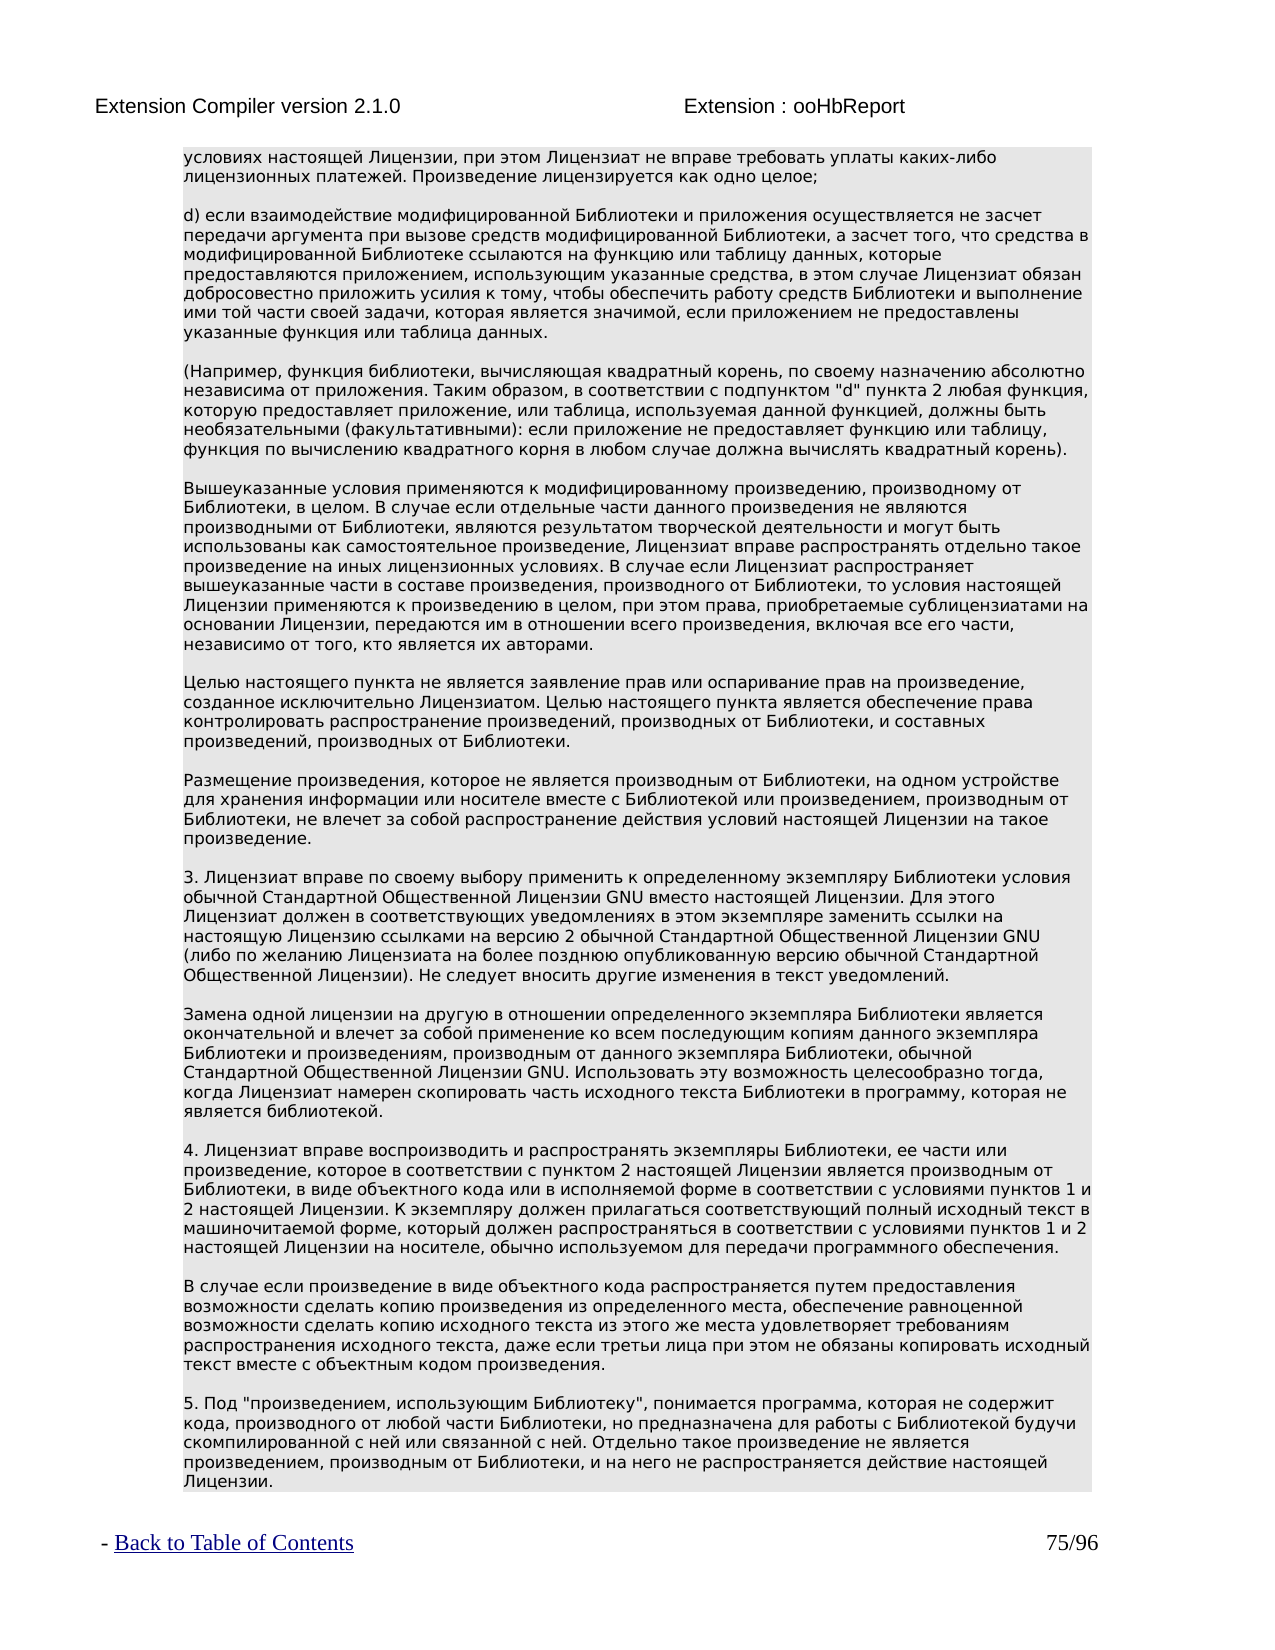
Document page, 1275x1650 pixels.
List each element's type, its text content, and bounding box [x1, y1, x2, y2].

text 3. Лицензиат вправе по своему выбору применить к определенному экземпляру Библиотеки условия обычной Стандартной Общественной Лицензии GNU вместо настоящей Лицензии. Для этого Лицензиат должен в соответствующих уведомлениях в этом экземпляре заменить ссылки на настоящую Лицензию ссылками на версию 2 обычной Стандартной Общественной Лицензии GNU (либо по желанию Лицензиата на более позднюю опубликованную версию обычной Стандартной Общественной Лицензии). Не следует вносить другие изменения в текст уведомлений. [183, 868, 1092, 985]
text Вышеуказанные условия применяются к модифицированному произведению, производному от Библиотеки, в целом. В случае если отдельные части данного произведения не являются производными от Библиотеки, являются результатом творческой деятельности и могут быть использованы как самостоятельное произведение, Лицензиат вправе распространять отдельно такое произведение на иных лицензионных условиях. В случае если Лицензиат распространяет вышеуказанные части в составе произведения, производного от Библиотеки, то условия настоящей Лицензии применяются к произведению в целом, при этом права, приобретаемые сублицензиатами на основании Лицензии, передаются им в отношении всего произведения, включая все его части, независимо от того, кто является их авторами. [183, 479, 1092, 654]
text d) если взаимодействие модифицированной Библиотеки и приложения осуществляется не засчет передачи аргумента при вызове средств модифицированной Библиотеки, а засчет того, что средства в модифицированной Библиотеке ссылаются на функцию или таблицу данных, которые предоставляются приложением, использующим указанные средства, в этом случае Лицензиат обязан добросовестно приложить усилия к тому, чтобы обеспечить работу средств Библиотеки и выполнение ими той части своей задачи, которая является значимой, если приложением не предоставлены указанные функция или таблица данных. [183, 206, 1092, 342]
text (Например, функция библиотеки, вычисляющая квадратный корень, по своему назначению абсолютно независима от приложения. Таким образом, в соответствии с подпунктом "d" пункта 2 любая функция, которую предоставляет приложение, или таблица, используемая данной функцией, должны быть необязательными (факультативными): если приложение не предоставляет функцию или таблицу, функция по вычислению квадратного корня в любом случае должна вычислять квадратный корень). [183, 362, 1092, 459]
text Размещение произведения, которое не является производным от Библиотеки, на одном устройстве для хранения информации или носителе вместе с Библиотекой или произведением, производным от Библиотеки, не влечет за собой распространение действия условий настоящей Лицензии на такое произведение. [183, 771, 1092, 849]
text В случае если произведение в виде объектного кода распространяется путем предоставления возможности сделать копию произведения из определенного места, обеспечение равноценной возможности сделать копию исходного текста из этого же места удовлетворяет требованиям распространения исходного текста, даже если третьи лица при этом не обязаны копировать исходный текст вместе с объектным кодом произведения. [183, 1277, 1092, 1375]
text 4. Лицензиат вправе воспроизводить и распространять экземпляры Библиотеки, ее части или произведение, которое в соответствии с пунктом 2 настоящей Лицензии является производным от Библиотеки, в виде объектного кода или в исполняемой форме в соответствии с условиями пунктов 1 и 2 настоящей Лицензии. К экземпляру должен прилагаться соответствующий полный исходный текст в машиночитаемой форме, который должен распространяться в соответствии с условиями пунктов 1 и 2 настоящей Лицензии на носителе, обычно используемом для передачи программного обеспечения. [183, 1141, 1092, 1258]
text 5. Под "произведением, использующим Библиотеку", понимается программа, которая не содержит кода, производного от любой части Библиотеки, но предназначена для работы с Библиотекой будучи скомпилированной с ней или связанной с ней. Отдельно такое произведение не является произведением, производным от Библиотеки, и на него не распространяется действие настоящей Лицензии. [183, 1394, 1092, 1492]
text Целью настоящего пункта не является заявление прав или оспаривание прав на произведение, созданное исключительно Лицензиатом. Целью настоящего пункта является обеспечение права контролировать распространение произведений, производных от Библиотеки, и составных произведений, производных от Библиотеки. [183, 673, 1092, 751]
text условиях настоящей Лицензии, при этом Лицензиат не вправе требовать уплаты каких-либо лицензионных платежей. Произведение лицензируется как одно целое; [183, 147, 1092, 186]
text Замена одной лицензии на другую в отношении определенного экземпляра Библиотеки является окончательной и влечет за собой применение ко всем последующим копиям данного экземпляра Библиотеки и произведениям, производным от данного экземпляра Библиотеки, обычной Стандартной Общественной Лицензии GNU. Использовать эту возможность целесообразно тогда, когда Лицензиат намерен скопировать часть исходного текста Библиотеки в программу, которая не является библиотекой. [183, 1004, 1092, 1121]
